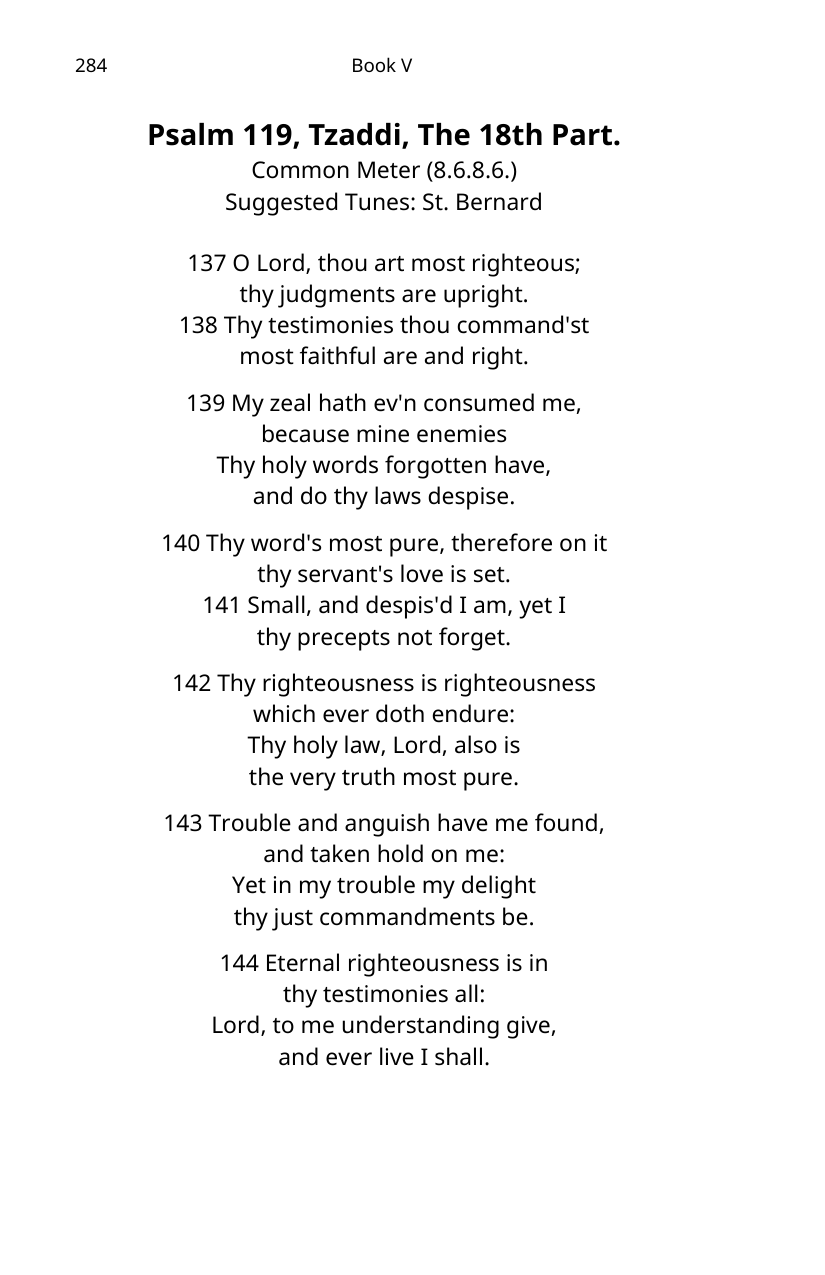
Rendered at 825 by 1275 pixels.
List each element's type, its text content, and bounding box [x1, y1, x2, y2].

subtitle Psalm 119, Tzaddi, The 18th Part. [75, 112, 693, 154]
text Suggested Tunes: St. Bernard [75, 186, 693, 217]
text 142 Thy righteousness is righteousness which ever doth endure: Thy holy law, Lord, also is the very truth most pure. [75, 667, 693, 792]
text 143 Trouble and anguish have me found, and taken hold on me: Yet in my trouble my delight thy just commandments be. [75, 807, 693, 932]
text 144 Eternal righteousness is in thy testimonies all: Lord, to me understanding give, and ever live I shall. [75, 947, 693, 1072]
text 139 My zeal hath ev'n consumed me, because mine enemies Thy holy words forgotten have, and do thy laws despise. [75, 387, 693, 512]
text 137 O Lord, thou art most righteous; thy judgments are upright. 138 Thy testimonies thou command'st most faithful are and right. [75, 247, 693, 372]
text 140 Thy word's most pure, therefore on it thy servant's love is set. 141 Small, and despis'd I am, yet I thy precepts not forget. [75, 527, 693, 652]
subtitle Common Meter (8.6.8.6.) [75, 154, 693, 186]
